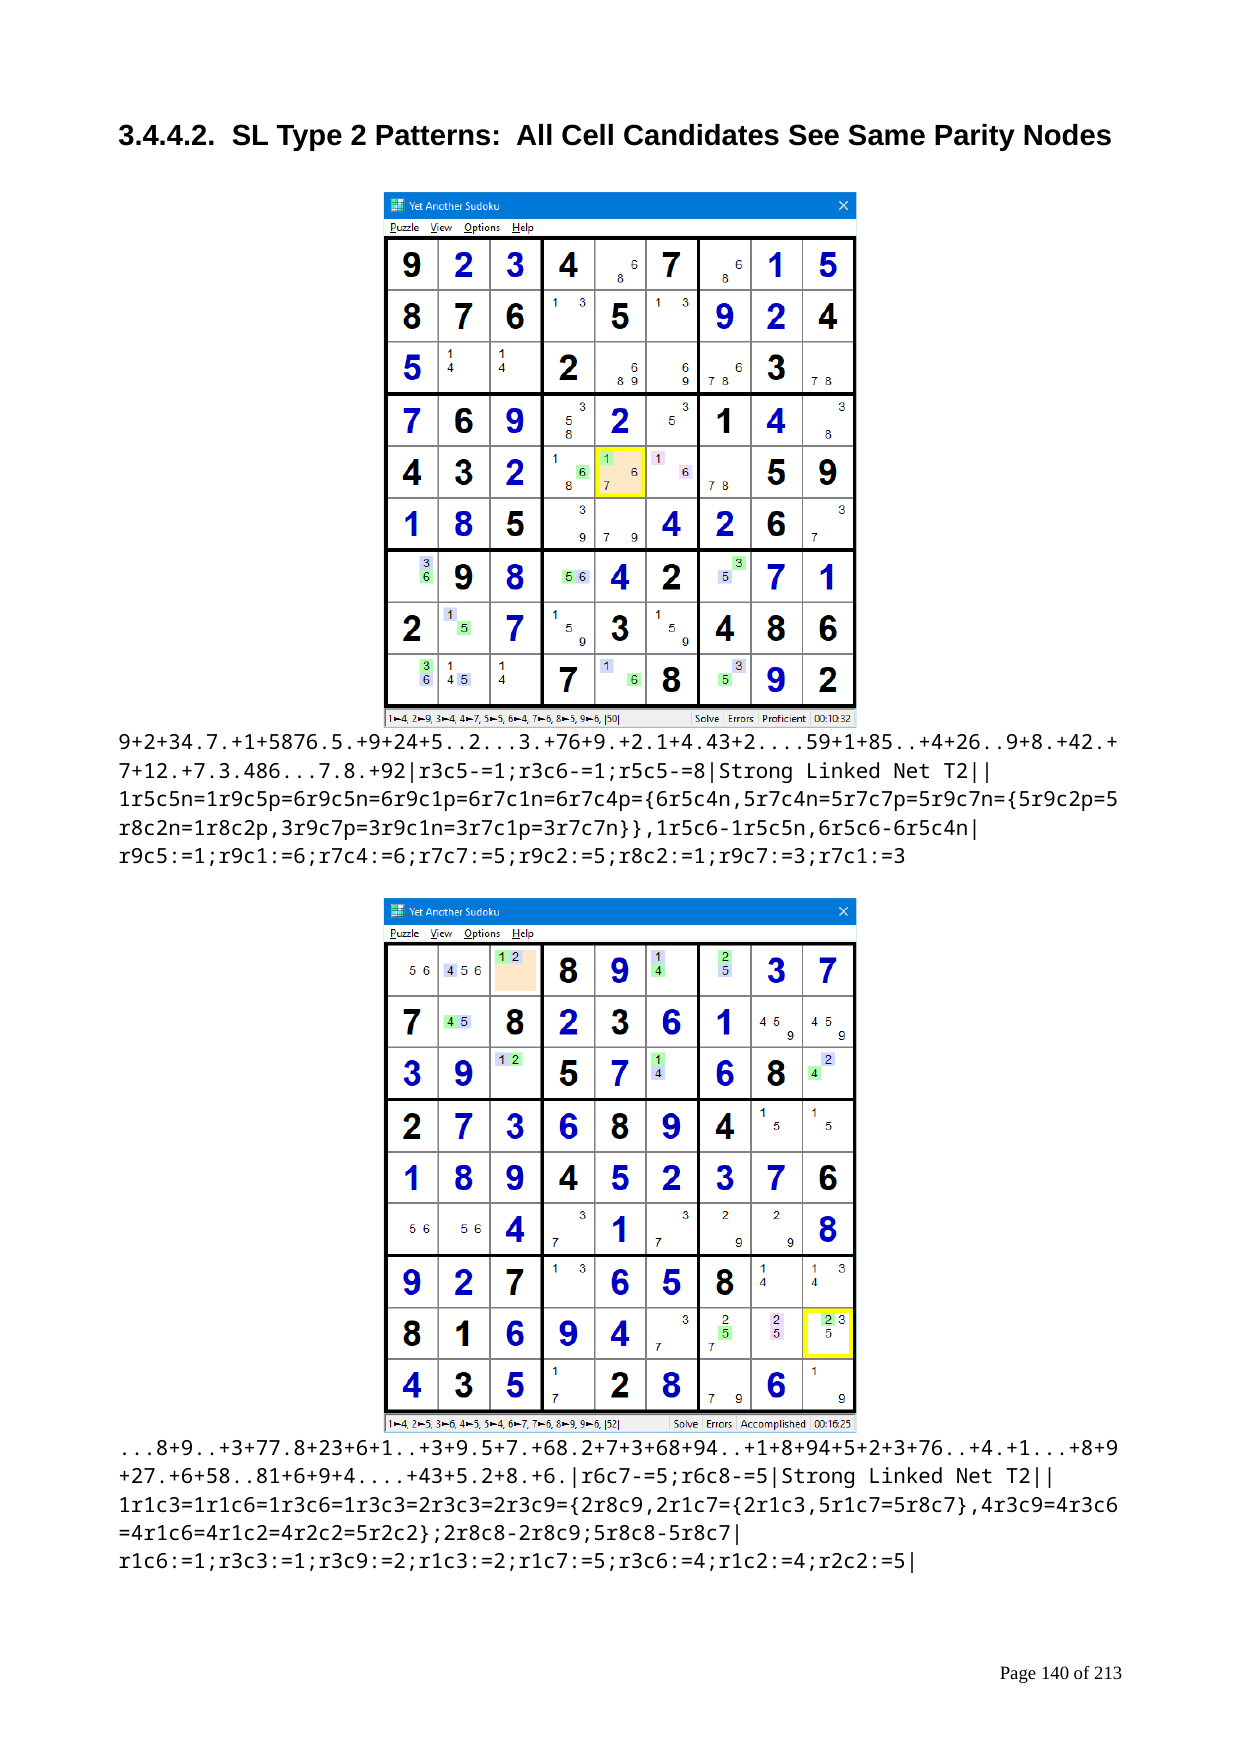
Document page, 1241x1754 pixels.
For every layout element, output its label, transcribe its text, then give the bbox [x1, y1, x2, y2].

subtitle SL Type 2 Patterns: All Cell Candidates See Same Parity Nodes [118, 118, 1122, 152]
text ...8+9..+3+77.8+23+6+1..+3+9.5+7.+68.2+7+3+68+94..+1+8+94+5+2+3+76..+4.+1...+8+9+27.+6+58..81+6+9+4....+43+5.2+8.+6.|r6c7-=5;r6c8-=5|Strong Linked Net T2||1r1c3=1r1c6=1r3c6=1r3c3=2r3c3=2r3c9={2r8c9,2r1c7={2r1c3,5r1c7=5r8c7},4r3c9=4r3c6=4r1c6=4r1c2=4r2c2=5r2c2};2r8c8-2r8c9;5r8c8-5r8c7|r1c6:=1;r3c3:=1;r3c9:=2;r1c3:=2;r1c7:=5;r3c6:=4;r1c2:=4;r2c2:=5| [118, 1433, 1122, 1575]
picture [383, 898, 857, 1433]
picture [383, 192, 857, 728]
text 9+2+34.7.+1+5876.5.+9+24+5..2...3.+76+9.+2.1+4.43+2....59+1+85..+4+26..9+8.+42.+7+12.+7.3.486...7.8.+92|r3c5-=1;r3c6-=1;r5c5-=8|Strong Linked Net T2||1r5c5n=1r9c5p=6r9c5n=6r9c1p=6r7c1n=6r7c4p={6r5c4n,5r7c4n=5r7c7p=5r9c7n={5r9c2p=5r8c2n=1r8c2p,3r9c7p=3r9c1n=3r7c1p=3r7c7n}},1r5c6-1r5c5n,6r5c6-6r5c4n|r9c5:=1;r9c1:=6;r7c4:=6;r7c7:=5;r9c2:=5;r8c2:=1;r9c7:=3;r7c1:=3 [118, 728, 1122, 869]
